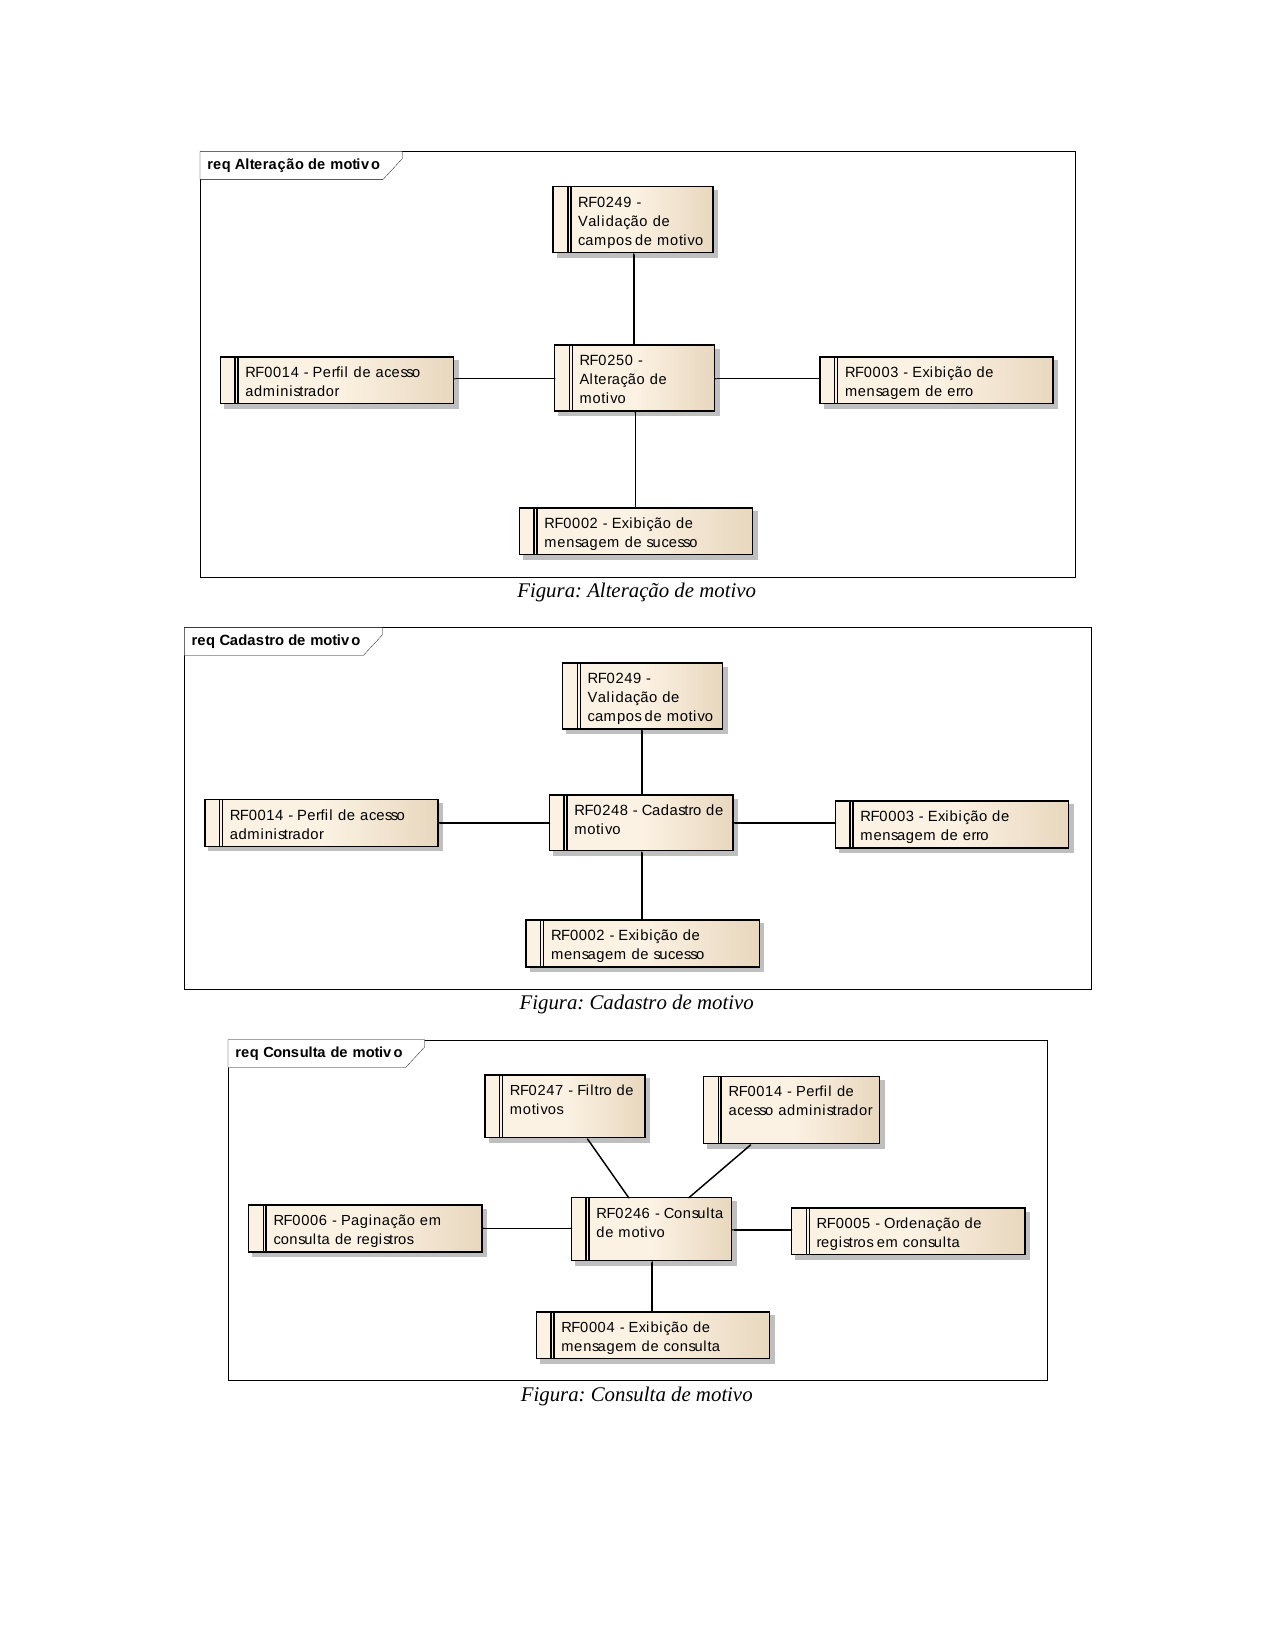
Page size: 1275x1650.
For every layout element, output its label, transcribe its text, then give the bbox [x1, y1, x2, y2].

text Figura: Consulta de motivo [150, 1382, 1125, 1406]
text Figura: Cadastro de motivo [150, 990, 1125, 1014]
text Figura: Alteração de motivo [150, 578, 1125, 602]
